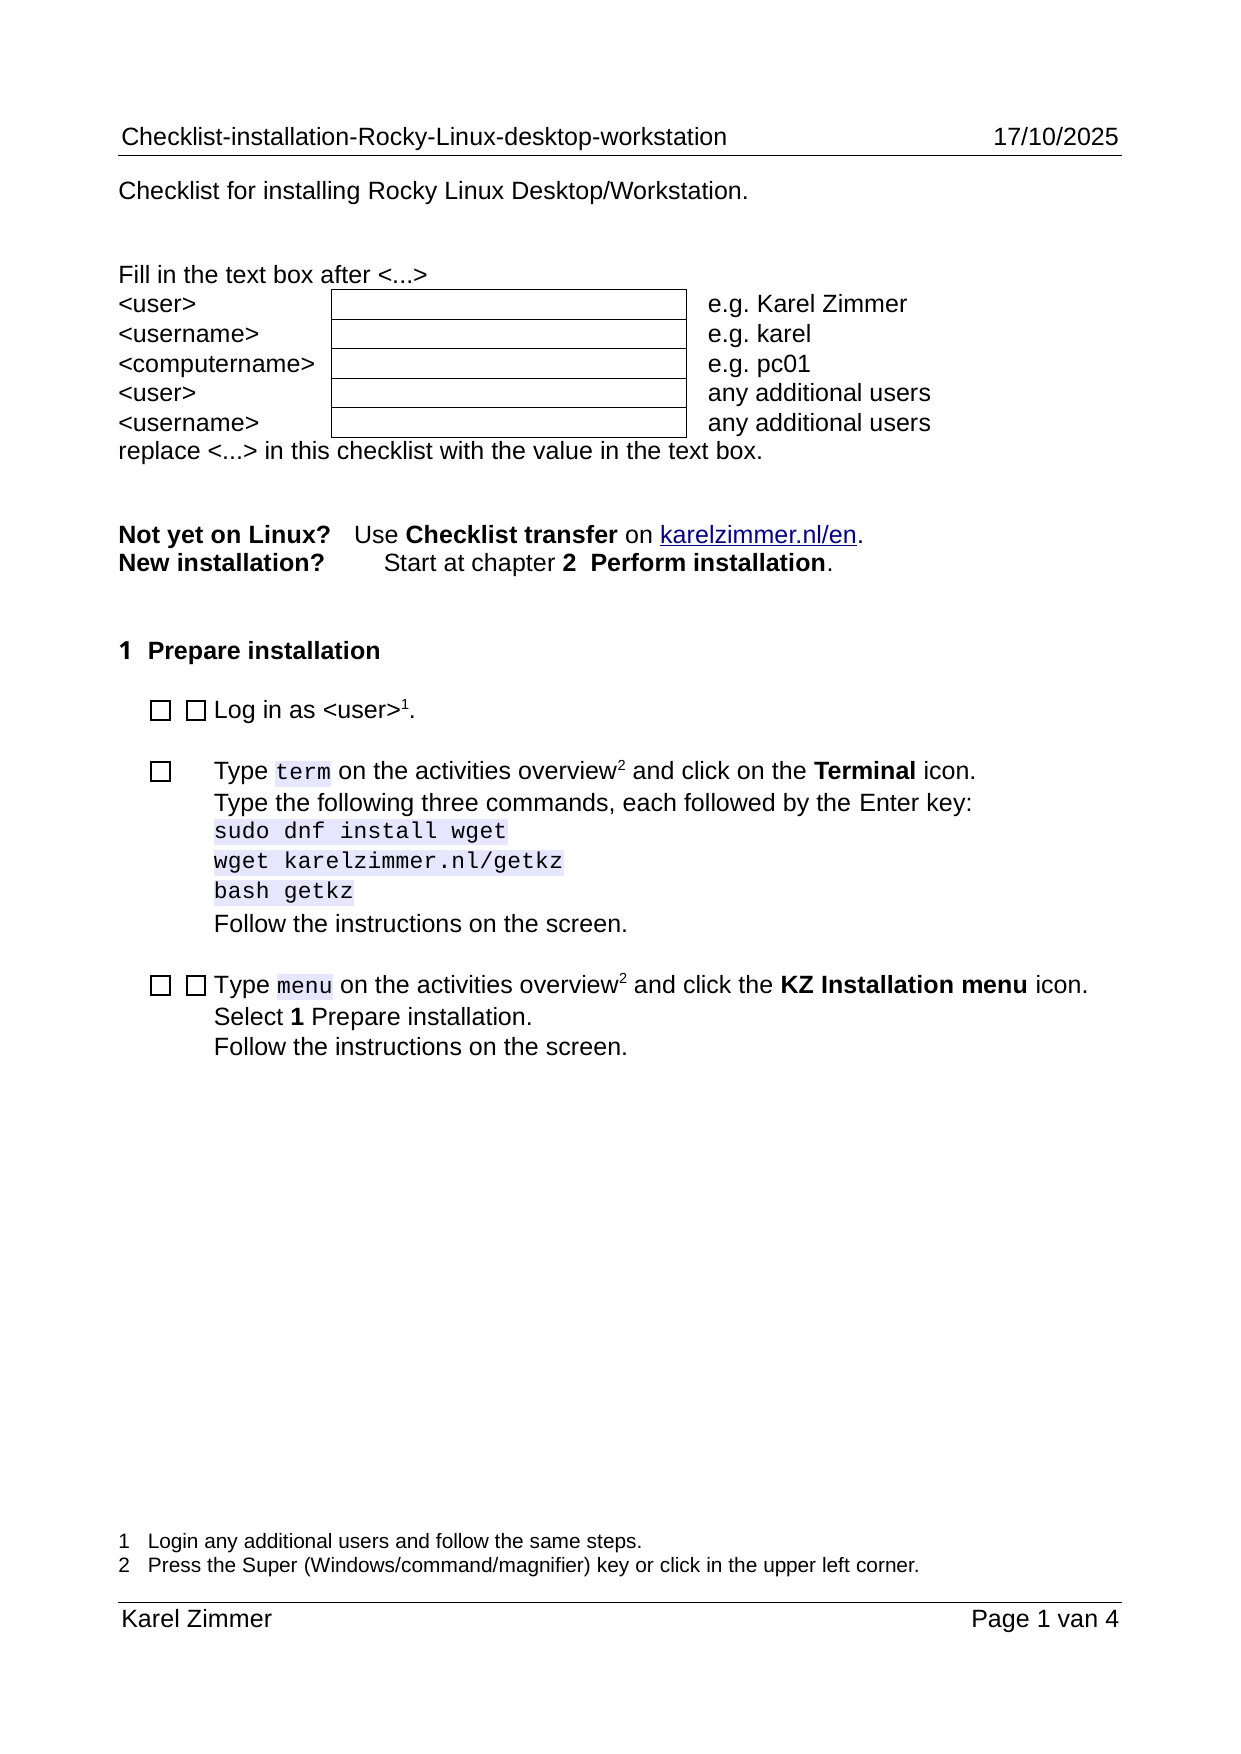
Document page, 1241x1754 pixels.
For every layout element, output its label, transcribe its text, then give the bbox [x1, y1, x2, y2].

text <user> [118, 289, 331, 319]
table_cell [118, 909, 142, 939]
table_cell [213, 726, 1122, 756]
table_cell [177, 879, 213, 909]
table_cell [142, 1032, 177, 1062]
table_cell [118, 939, 142, 969]
table_cell Follow the instructions on the screen. [213, 909, 1122, 939]
text Fill in the text box after <...> [118, 261, 1122, 289]
table_cell [118, 726, 142, 756]
table_cell [177, 756, 213, 788]
table_cell [142, 1001, 177, 1032]
text New installation? Start at chapter 2 Perform installation. [118, 549, 1122, 577]
text e.g. Karel Zimmer [687, 289, 1122, 319]
table_cell sudo dnf install wget [213, 818, 1122, 848]
text any additional users [687, 378, 1122, 407]
table_cell [142, 788, 177, 818]
table_cell [142, 970, 177, 1001]
table_cell bash getkz [213, 879, 1122, 909]
table_cell [177, 818, 213, 848]
table_cell [213, 939, 1122, 969]
table_cell Select 1 Prepare installation. [213, 1001, 1122, 1032]
table_header Log in as <user>. [213, 695, 1122, 726]
table_cell [142, 756, 177, 788]
table_cell [118, 1001, 142, 1032]
table_cell [118, 848, 142, 879]
table_cell [177, 1032, 213, 1062]
table_cell [177, 970, 213, 1001]
table_cell [142, 726, 177, 756]
table_header [118, 695, 142, 726]
text Not yet on Linux? Use Checklist transfer on karelzimmer.nl/en. [118, 521, 1122, 549]
table_cell [142, 848, 177, 879]
table_cell [177, 788, 213, 818]
table_cell [118, 756, 142, 788]
table_cell [142, 939, 177, 969]
table_cell [142, 909, 177, 939]
text e.g. pc01 [687, 348, 1122, 378]
table_cell Follow the instructions on the screen. [213, 1032, 1122, 1062]
table_cell [177, 848, 213, 879]
list Prepare installation [118, 633, 1122, 667]
table_cell [142, 818, 177, 848]
table_cell [177, 939, 213, 969]
text Checklist for installing Rocky Linux Desktop/Workstation. [118, 177, 1122, 205]
table_cell Type menu on the activities overview2 and click the KZ Installation menu icon. [213, 970, 1122, 1001]
text <username> [118, 407, 331, 437]
text <username> [118, 319, 331, 348]
text replace <...> in this checklist with the value in the text box. [118, 437, 1122, 465]
table_cell [142, 879, 177, 909]
text e.g. karel [687, 319, 1122, 348]
table_cell [118, 1032, 142, 1062]
table_cell [177, 726, 213, 756]
table_cell [177, 1001, 213, 1032]
table_cell [118, 788, 142, 818]
table_header [177, 695, 213, 726]
table_cell [118, 818, 142, 848]
table_cell wget karelzimmer.nl/getkz [213, 848, 1122, 879]
table_cell [118, 970, 142, 1001]
table_cell [177, 909, 213, 939]
text any additional users [687, 407, 1122, 437]
table_cell Type term on the activities overview and click on the Terminal icon. [213, 756, 1122, 788]
table_cell Type the following three commands, each followed by the Enter key: [213, 788, 1122, 818]
table_header [142, 695, 177, 726]
text <computername> [118, 348, 331, 378]
table_cell [118, 879, 142, 909]
text <user> [118, 378, 331, 407]
